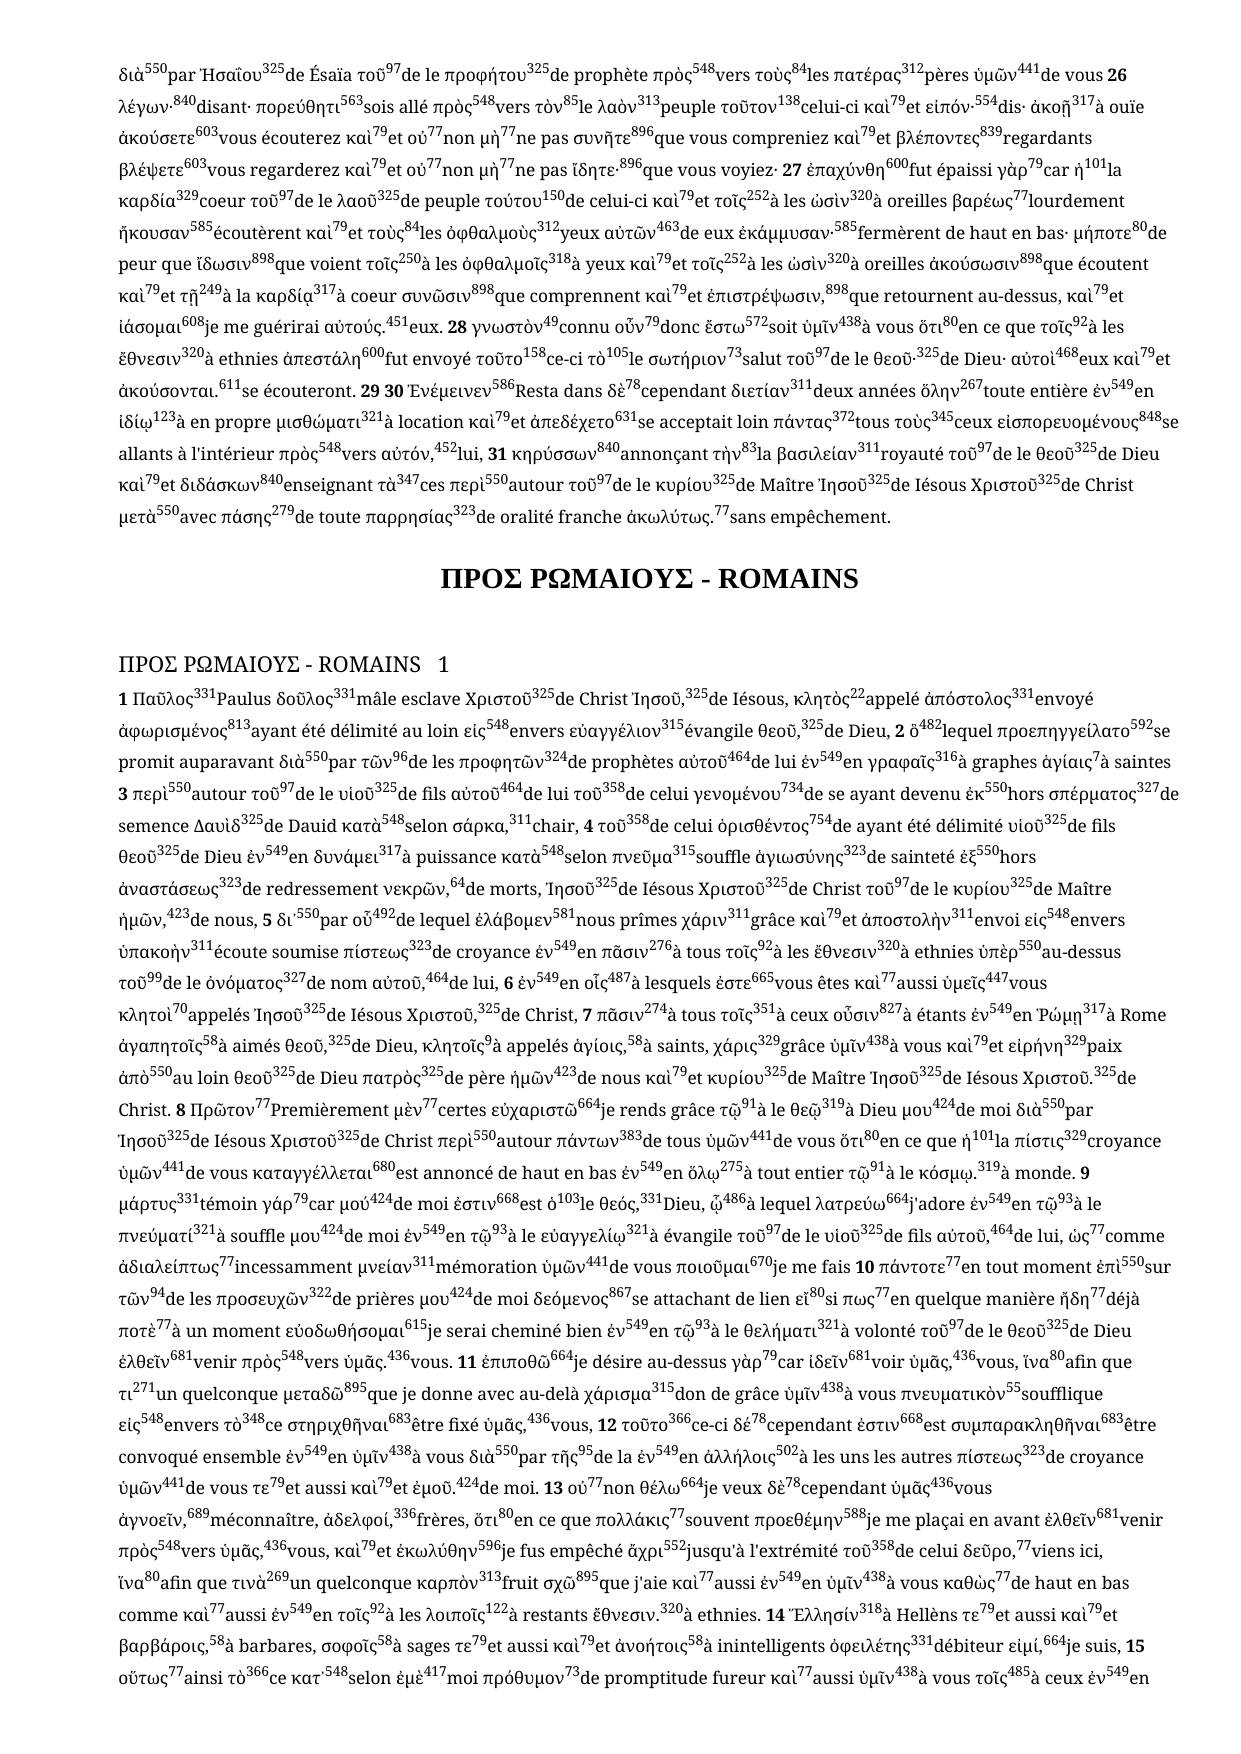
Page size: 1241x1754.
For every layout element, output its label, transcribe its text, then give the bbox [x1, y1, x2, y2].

text 1 Παῦλος331Paulus δοῦλος331mâle esclave Χριστοῦ325de Christ Ἰησοῦ,325de Iésous, κλητὸς22appelé ἀπόστολος331envoyé ἀφωρισμένος813ayant été délimité au loin εἰς548envers εὐαγγέλιον315évangile θεοῦ,325de Dieu, 2 ὃ482lequel προεπηγγείλατο592se promit auparavant διὰ550par τῶν96de les προφητῶν324de prophètes αὐτοῦ464de lui ἐν549en γραφαῖς316à graphes ἁγίαις7à saintes 3 περὶ550autour τοῦ97de le υἱοῦ325de fils αὐτοῦ464de lui τοῦ358de celui γενομένου734de se ayant devenu ἐκ550hors σπέρματος327de semence Δαυὶδ325de Dauid κατὰ548selon σάρκα,311chair, 4 τοῦ358de celui ὁρισθέντος754de ayant été délimité υἱοῦ325de fils θεοῦ325de Dieu ἐν549en δυνάμει317à puissance κατὰ548selon πνεῦμα315souffle ἁγιωσύνης323de sainteté ἐξ550hors ἀναστάσεως323de redressement νεκρῶν,64de morts, Ἰησοῦ325de Iésous Χριστοῦ325de Christ τοῦ97de le κυρίου325de Maître ἡμῶν,423de nous, 5 δι᾽550par οὗ492de lequel ἐλάβομεν581nous prîmes χάριν311grâce καὶ79et ἀποστολὴν311envoi εἰς548envers ὑπακοὴν311écoute soumise πίστεως323de croyance ἐν549en πᾶσιν276à tous τοῖς92à les ἔθνεσιν320à ethnies ὑπὲρ550au-dessus τοῦ99de le ὀνόματος327de nom αὐτοῦ,464de lui, 6 ἐν549en οἷς487à lesquels ἐστε665vous êtes καὶ77aussi ὑμεῖς447vous κλητοὶ70appelés Ἰησοῦ325de Iésous Χριστοῦ,325de Christ, 7 πᾶσιν274à tous τοῖς351à ceux οὖσιν827à étants ἐν549en Ῥώμῃ317à Rome ἀγαπητοῖς58à aimés θεοῦ,325de Dieu, κλητοῖς9à appelés ἁγίοις,58à saints, χάρις329grâce ὑμῖν438à vous καὶ79et εἰρήνη329paix ἀπὸ550au loin θεοῦ325de Dieu πατρὸς325de père ἡμῶν423de nous καὶ79et κυρίου325de Maître Ἰησοῦ325de Iésous Χριστοῦ.325de Christ. 8 Πρῶτον77Premièrement μὲν77certes εὐχαριστῶ664je rends grâce τῷ91à le θεῷ319à Dieu μου424de moi διὰ550par Ἰησοῦ325de Iésous Χριστοῦ325de Christ περὶ550autour πάντων383de tous ὑμῶν441de vous ὅτι80en ce que ἡ101la πίστις329croyance ὑμῶν441de vous καταγγέλλεται680est annoncé de haut en bas ἐν549en ὅλῳ275à tout entier τῷ91à le κόσμῳ.319à monde. 9 μάρτυς331témoin γάρ79car μού424de moi ἐστιν668est ὁ103le θεός,331Dieu, ᾧ486à lequel λατρεύω664j'adore ἐν549en τῷ93à le πνεύματί321à souffle μου424de moi ἐν549en τῷ93à le εὐαγγελίῳ321à évangile τοῦ97de le υἱοῦ325de fils αὐτοῦ,464de lui, ὡς77comme ἀδιαλείπτως77incessamment μνείαν311mémoration ὑμῶν441de vous ποιοῦμαι670je me fais 10 πάντοτε77en tout moment ἐπὶ550sur τῶν94de les προσευχῶν322de prières μου424de moi δεόμενος867se attachant de lien εἴ80si πως77en quelque manière ἤδη77déjà ποτὲ77à un moment εὐοδωθήσομαι615je serai cheminé bien ἐν549en τῷ93à le θελήματι321à volonté τοῦ97de le θεοῦ325de Dieu ἐλθεῖν681venir πρὸς548vers ὑμᾶς.436vous. 11 ἐπιποθῶ664je désire au-dessus γὰρ79car ἰδεῖν681voir ὑμᾶς,436vous, ἵνα80afin que τι271un quelconque μεταδῶ895que je donne avec au-delà χάρισμα315don de grâce ὑμῖν438à vous πνευματικὸν55soufflique εἰς548envers τὸ348ce στηριχθῆναι683être fixé ὑμᾶς,436vous, 12 τοῦτο366ce-ci δέ78cependant ἐστιν668est συμπαρακληθῆναι683être convoqué ensemble ἐν549en ὑμῖν438à vous διὰ550par τῆς95de la ἐν549en ἀλλήλοις502à les uns les autres πίστεως323de croyance ὑμῶν441de vous τε79et aussi καὶ79et ἐμοῦ.424de moi. 13 οὐ77non θέλω664je veux δὲ78cependant ὑμᾶς436vous ἀγνοεῖν,689méconnaître, ἀδελφοί,336frères, ὅτι80en ce que πολλάκις77souvent προεθέμην588je me plaçai en avant ἐλθεῖν681venir πρὸς548vers ὑμᾶς,436vous, καὶ79et ἐκωλύθην596je fus empêché ἄχρι552jusqu'à l'extrémité τοῦ358de celui δεῦρο,77viens ici, ἵνα80afin que τινὰ269un quelconque καρπὸν313fruit σχῶ895que j'aie καὶ77aussi ἐν549en ὑμῖν438à vous καθὼς77de haut en bas comme καὶ77aussi ἐν549en τοῖς92à les λοιποῖς122à restants ἔθνεσιν.320à ethnies. 14 Ἕλλησίν318à Hellèns τε79et aussi καὶ79et βαρβάροις,58à barbares, σοφοῖς58à sages τε79et aussi καὶ79et ἀνοήτοις58à inintelligents ὀφειλέτης331débiteur εἰμί,664je suis, 15 οὕτως77ainsi τὸ366ce κατ᾽548selon ἐμὲ417moi πρόθυμον73de promptitude fureur καὶ77aussi ὑμῖν438à vous τοῖς485à ceux ἐν549en Ῥώμῃ317à Rome εὐαγγελίσασθαι.682se évangéliser. 16 Οὐ77Non γὰρ79car ἐπαισχύνομαι670je m'ai honte sur τὸ87le εὐαγγέλιον,315évangile, δύναμις329puissance γὰρ79car θεοῦ325de Dieu ἐστιν668est εἰς548envers σωτηρίαν311sauvetage παντὶ378à tout τῷ352à celui πιστεύοντι,828à croyant, Ἰουδαίῳ59à Ioudaien τε79et aussi πρῶτον77premièrement καὶ79et Ἕλληνι.319à Hellèn. 17 δικαιοσύνη329justice γὰρ79car θεοῦ325de Dieu ἐν549en αὐτῷ460à lui ἀποκαλύπτεται680est découvert ἐκ550hors πίστεως323de croyance εἰς548envers πίστιν,311croyance, καθὼς77de haut en bas comme γέγραπται·654a été graphé· ὁ103le δὲ78cependant δίκαιος71juste ἐκ550hors πίστεως323de croyance ζήσεται.612se vivra. 18 Ἀποκαλύπτεται680Est découvert γὰρ79car ὀργὴ329colère θεοῦ325de Dieu ἀπ᾽550au loin οὐρανοῦ325de ciel ἐπὶ548sur πᾶσαν267toute ἀσέβειαν311impiété καὶ79et ἀδικίαν311injustice ἀνθρώπων324de êtres humains τῶν357de ceux τὴν83la ἀλήθειαν311vérité ἐν549en ἀδικίᾳ317à injustice κατεχόντων,833de tenants de haut en bas, 19 διότι80parce que τὸ105le γνωστὸν73connu τοῦ97de le θεοῦ325de Dieu φανερόν49visible ἐστιν668est ἐν549en αὐτοῖς·457à eux· ὁ103le θεὸς331Dieu γὰρ79car αὐτοῖς457à eux ἐφανέρωσεν.586rendit visible. 20 τὰ104les γὰρ79car ἀόρατα72invisibles αὐτοῦ464de lui ἀπὸ550au loin κτίσεως323de création κόσμου325de monde τοῖς92à les ποιήμασιν320à poèmes νοούμενα892étants intelligés καθορᾶται,680est vu de haut en bas, ἥ101la τε79et aussi ἀΐδιος20perpétuelle αὐτοῦ464de lui δύναμις329puissance καὶ79et θειότης,329divinité, εἰς548envers τὸ348ce εἶναι689être αὐτοὺς451eux ἀναπολογήτους,31sans apologies, 21 διότι80parce que γνόντες720ayants connus τὸν85le θεὸν313Dieu οὐχ77non ὡς80comme θεὸν313Dieu ἐδόξασαν585glorifièrent ἢ79ou ηὐχαρίστησαν,585rendirent grâce, ἀλλ᾽79mais ἐματαιώθησαν599furent rendu vain ἐν549en τοῖς90à les διαλογισμοῖς318à calculs au-travers αὐτῶν463de eux καὶ79et ἐσκοτίσθη600fut ténébré ἡ101la ἀσύνετος69sans capable de comprendre αὐτῶν463de eux καρδία.329coeur. 22 φάσκοντες839affirmants εἶναι689être σοφοὶ46sages ἐμωράνθησαν599furent rendu fous 23 καὶ79et ἤλλαξαν585changèrent τὴν83la δόξαν311gloire τοῦ97de le ἀφθάρτου16de incorruptible θεοῦ325de Dieu ἐν549en ὁμοιώματι321à similitude εἰκόνος323de icône φθαρτοῦ16de corruptible ἀνθρώπου325de être humain καὶ79et πετεινῶν326de volatiles καὶ79et τετραπόδων66de quadrupèdes καὶ79et ἑρπετῶν.326de reptiles. 24 Διὸ79C'est pourquoi παρέδωκεν586livra αὐτοὺς451eux ὁ103le θεὸς331Dieu ἐν549en ταῖς88à les ἐπιθυμίαις316à désirs en fureurs τῶν94de les καρδιῶν322de coeurs αὐτῶν463de eux εἰς548envers ἀκαθαρσίαν311impureté τοῦ360de ce ἀτιμάζεσθαι690se dévaloriser τὰ86les σώματα314corps αὐτῶν463de eux ἐν549en αὐτοῖς·532à eux-mêmes· 25 οἵτινες497lesquels des quelconques μετήλλαξαν585changèrent au-delà τὴν83la ἀλήθειαν311vérité τοῦ97de le θεοῦ325de Dieu ἐν549en τῷ93à le ψεύδει321à mensonge καὶ79et ἐσεβάσθησαν593se firent vénération καὶ79et ἐλάτρευσαν585adorèrent τῇ89à la κτίσει317à création παρὰ548à côté τὸν346celui κτίσαντα,707ayant créé, ὅς498lequel ἐστιν668est εὐλογητὸς47élogié εἰς548envers τοὺς84les αἰῶνας,312ères, ἀμήν.304amen. 26 Διὰ548Par le fait de τοῦτο348ce-ci παρέδωκεν586livra αὐτοὺς451eux ὁ103le θεὸς331Dieu εἰς548envers πάθη314passions ἀτιμίας,323de dévalorisation, αἵ361celles τε79et aussi γὰρ79car θήλειαι68femelles αὐτῶν463de eux μετήλλαξαν585changèrent au-delà τὴν83la φυσικὴν2naturelle χρῆσιν311utilisation εἰς548envers τὴν83la παρὰ548à côté φύσιν,311nature, 27 ὁμοίως77semblablement τε79et aussi καὶ77aussi οἱ102les ἄρσενες70mâles ἀφέντες720ayants abandonnés τὴν83la φυσικὴν2naturelle χρῆσιν311utilisation τῆς95de la θηλείας63de femelle ἐξεκαύθησαν599furent enflammé dehors ἐν549en τῇ89à la ὀρέξει317à appétit αὐτῶν463de eux εἰς548envers ἀλλήλους,501les uns les autres, ἄρσενες70mâles ἐν549en ἄρσεσιν58à mâles τὴν83la ἀσχημοσύνην311inélégance κατεργαζόμενοι866se mettants au travail complètement καὶ79et τὴν83la ἀντιμισθίαν311contre rémunération ἣν478laquelle ἔδει625attachait de lien τῆς95de la πλάνης323de égarement αὐτῶν463de eux ἐν549en ἑαυτοῖς532à eux-mêmes ἀπολαμβάνοντες.839recevants loin. 28 Καὶ79Et καθὼς77de haut en bas comme οὐκ77non ἐδοκίμασαν585éprouvèrent τὸν85le θεὸν313Dieu ἔχειν689avoir ἐν549en ἐπιγνώσει,317à reconnaissance, παρέδωκεν586livra αὐτοὺς451eux ὁ103le θεὸς331Dieu εἰς548envers ἀδόκιμον4non approuvé νοῦν,313intellect, ποιεῖν689faire τὰ347ces μὴ77ne pas καθήκοντα,823surgissants de haut en bas, 29 πεπληρωμένους795ayants étés faits plénitude πάσῃ273à toute ἀδικίᾳ317à injustice πονηρίᾳ317à méchanceté πλεονεξίᾳ317à cupidité κακίᾳ,317à malice, μεστοὺς31pleins φθόνου325de envie φόνου325de meurtre ἔριδος323de discorde δόλου325de fraude κακοηθείας,323de malignité, ψιθυριστὰς312chuchoteurs 30 καταλάλους52bavards de haut en bas θεοστυγεῖς52haïssants Dieu ὑβριστὰς312brutes ὑπερηφάνους52prétentieux ἀλαζόνας,312vantards, ἐφευρετὰς312inventeurs κακῶν,66de malicieux, γονεῦσιν318à parents géniteurs ἀπειθεῖς,52désobéissants, 31 ἀσυνέτους52sans capables de comprendre ἀσυνθέτους52sans accords ἀστόργους52sans tendresses ἀνελεήμονας·52sans miséricordes· 32 οἵτινες497lesquels des quelconques τὸ87le δικαίωμα315acte de justification τοῦ97de le θεοῦ325de Dieu ἐπιγνόντες720ayants reconnus ὅτι80en ce que οἱ363ceux τὰ86les τοιαῦτα347tels πράσσοντες839pratiquants ἄξιοι46dignes θανάτου325de trépas εἰσίν,667sont, οὐ77non μόνον77seulement αὐτὰ453eux ποιοῦσιν667font ἀλλὰ79mais καὶ77aussi συνευδοκοῦσιν667estiment en bien avec τοῖς351à ceux πράσσουσιν.827à pratiquants. [118, 683, 1181, 1689]
subtitle ΠΡΟΣ ΡΩΜΑΙΟΥΣ - ROMAINS [118, 562, 1181, 595]
text 1 Καὶ79Et διασωθέντες759ayants étés sauvés complètement τότε77alors ἐπέγνωμεν581nous reconnûmes ὅτι80en ce que Μελίτη329Malte ἡ101la νῆσος329île καλεῖται.680est appelé. 2 οἵ102les τε79et aussi βάρβαροι70barbares παρεῖχον624fournissaient οὐ77non τὴν83la τυχοῦσαν705ayante obtenue φιλανθρωπίαν311amitié de l'humain ἡμῖν,419à nous, ἅψαντες720ayants touchés γὰρ79car πυρὰν311grand feu προσελάβοντο591se prirent auprès πάντας268tous ἡμᾶς416nous διὰ548par le fait de τὸν85le ὑετὸν313pluie τὸν346celui ἐφεστῶτα770ayant présenté καὶ79et διὰ548par le fait de τὸ87le ψῦχος.315froid. 3 Συστρέψαντος716de Ayant tourné ensemble δὲ78cependant τοῦ97de le Παύλου325de Paulus φρυγάνων326de bois secs τι271un quelconque πλῆθος315multitude καὶ79et ἐπιθέντος716de ayant surposé ἐπὶ548sur τὴν83la πυράν,311grand feu, ἔχιδνα329vipère ἀπὸ550au loin τῆς95de la θέρμης323de chaleur ἐξελθοῦσα719ayante sortie καθῆψεν586attacha de haut en bas τῆς95de la χειρὸς323de main αὐτοῦ.464de lui. 4 ὡς80comme δὲ78cependant εἶδον585virent οἱ102les βάρβαροι70barbares κρεμάμενον851se suspendant τὸ87le θηρίον315bête sauvage ἐκ550hors τῆς95de la χειρὸς323de main αὐτοῦ,464de lui, πρὸς548vers ἀλλήλους501les uns les autres ἔλεγον·624disaient· πάντως77en tout cas φονεύς331meurtrier ἐστιν668est ὁ103le ἄνθρωπος331être humain οὗτος156celui-ci ὃν480lequel διασωθέντα744ayant été sauvé complètement ἐκ550hors τῆς95de la θαλάσσης323de mer ἡ101la δίκη329exécution en justice ζῆν689vivre οὐκ77non εἴασεν.586concéda. 5 ὁ469celui μὲν77certes οὖν79donc ἀποτινάξας721ayant secoué loin τὸ87le θηρίον315bête sauvage εἰς548envers τὸ87le πῦρ315feu ἔπαθεν586souffrit οὐδὲν271aucun κακόν,55malicieux, 6 οἱ468ceux δὲ78cependant προσεδόκων624attendaient αὐτὸν452lui μέλλειν689imminer πίμπρασθαι692être enflé en brûlure ἢ79ou καταπίπτειν689tomber de haut en bas ἄφνω77tout à coup νεκρόν.53mort. ἐπὶ548sur πολὺ375nombreux δὲ78cependant αὐτῶν463de eux προσδοκώντων833de attendants καὶ79et θεωρούντων833de observants μηδὲν375pas un ἄτοπον55déplacé εἰς548envers αὐτὸν452lui γινόμενον851se devenant μεταβαλόμενοι739se ayants jetés au-delà ἔλεγον624disaient αὐτὸν452lui εἶναι689être θεόν.313Dieu. 7 Ἐν549En δὲ78cependant τοῖς353à ces περὶ548autour τὸν85le τόπον313lieu ἐκεῖνον138celui-là ὑπῆρχεν625subsistait χωρία332emplacements τῷ91à le πρώτῳ59à premier τῆς95de la νήσου323de île ὀνόματι321à nom Ποπλίῳ,319à Publius, ὃς498lequel ἀναδεξάμενος740se ayant accepté de bas en haut ἡμᾶς416nous τρεῖς176trois ἡμέρας310journées φιλοφρόνως77en amitié d'émotion ἐξένισεν.586traita en étranger. 8 ἐγένετο592se devint δὲ78cependant τὸν85le πατέρα313père τοῦ97de le Ποπλίου325de Publius πυρετοῖς318à fièvres καὶ79et δυσεντερίῳ321à dysenterie συνεχόμενον875étant tenu ensemble κατακεῖσθαι,690se coucher de haut en bas, πρὸς548vers ὃν480lequel ὁ103le Παῦλος331Paulus εἰσελθὼν721ayant venu à l'intérieur καὶ79et προσευξάμενος740se ayant prié ἐπιθεὶς721ayant surposé τὰς82les χεῖρας310mains αὐτῷ458à lui ἰάσατο592se guérit αὐτόν.452lui. 9 τούτου360de ce-ci δὲ78cependant γενομένου736de se ayant devenu καὶ77aussi οἱ102les λοιποὶ389restants οἱ363ceux ἐν549en τῇ89à la νήσῳ317à île ἔχοντες839ayants ἀσθενείας310infirmités προσήρχοντο630se venaient vers καὶ79et ἐθεραπεύοντο,635étaient soigné, 10 οἳ497lesquels καὶ77aussi πολλαῖς272à nombreuses τιμαῖς316à valeurs ἐτίμησαν585valorisèrent ἡμᾶς416nous καὶ79et ἀναγομένοις879à étants conduits de bas en haut ἐπέθεντο591se surposèrent τὰ347ces πρὸς548vers τὰς242les χρείας.310besoins. 11 Μετὰ548Après δὲ78cependant τρεῖς178trois μῆνας312mois ἀνήχθημεν595nous fûmes conduit de bas en haut ἐν549en πλοίῳ321à navire παρακεχειμακότι775à ayant hiverné à côté ἐν549en τῇ89à la νήσῳ,317à île, Ἀλεξανδρίνῳ,12à Alexandrinus, παρασήμῳ38à marqué à côté Διοσκούροις.318à Dioscures. 12 καὶ79et καταχθέντες759ayants étés menés de haut en bas εἰς548envers Συρακούσας310Syracuse ἐπεμείναμεν581nous restâmes sur ἡμέρας310journées τρεῖς,176trois, 13 ὅθεν77d'où περιελόντες720ayants enlevés autour κατηντήσαμεν581nous atteignîmes à l'encontre εἰς548envers Ῥήγιον.315Regium. καὶ79et μετὰ548après μίαν177une ἡμέραν311journée ἐπιγενομένου734de se ayant arrivé sur νότου325de sud δευτεραῖοι70secondaires jours ἤλθομεν581nous vînmes εἰς548envers Ποτιόλους,312Puteoli, 14 οὗ77où εὑρόντες720ayants trouvés ἀδελφοὺς312frères παρεκλήθημεν595nous fûmes appelé à côté παρ᾽549à côté αὐτοῖς457à eux ἐπιμεῖναι681rester sur ἡμέρας310journées ἑπτά·176sept· καὶ79et οὕτως77ainsi εἰς548envers τὴν83la Ῥώμην311Rome ἤλθαμεν.581nous vînmes. 15 κἀκεῖθεν77et de là οἱ102les ἀδελφοὶ330frères ἀκούσαντες720ayants écoutés τὰ347ces περὶ550autour ἡμῶν423de nous ἦλθαν585vinrent εἰς548envers ἀπάντησιν311rencontre de loin ἡμῖν419à nous ἄχρι552jusqu'à l'extrémité Ἀππίου325de Appius φόρου327de Forum καὶ79et Τριῶν188de Trois ταβερνῶν,322de tavernes, οὓς479lesquels ἰδὼν721ayant vu ὁ103le Παῦλος331Paulus εὐχαριστήσας721ayant rendu grâce τῷ91à le θεῷ319à Dieu ἔλαβεν586prit θάρσος.315courage. 16 Ὅτε80Lorsque δὲ78cependant εἰσήλθομεν581nous vînmes à l'intérieur εἰς548envers Ῥώμην,311Rome, ἐπετράπη600fut permis τῷ91à le Παύλῳ319à Paulus μένειν689rester καθ᾽548selon ἑαυτὸν528lui-même σὺν549avec τῷ91à le φυλάσσοντι828à gardiennant αὐτὸν452lui στρατιώτῃ.319à soldat. 17 Ἐγένετο592Se devint δὲ78cependant μετὰ548après ἡμέρας310journées τρεῖς176trois συγκαλέσασθαι682se appeler ensemble αὐτὸν452lui τοὺς345ceux ὄντας821étants τῶν96de les Ἰουδαίων64de Ioudaiens πρώτους·52premiers· συνελθόντων715de ayants venus ensemble δὲ78cependant αὐτῶν463de eux ἔλεγεν625disait πρὸς548vers αὐτούς·451eux· ἐγώ,431moi, ἄνδρες336hommes ἀδελφοί,336frères, οὐδὲν375aucun ἐναντίον55à l'encontre ποιήσας721ayant fait τῷ91à le λαῷ319à peuple ἢ79ou τοῖς92à les ἔθεσιν320à coutumes τοῖς92à les πατρῴοις11à paternels δέσμιος331lié ἐξ550hors Ἱεροσολύμων326de Ierosoluma παρεδόθην596je fus livré εἰς548envers τὰς82les χεῖρας310mains τῶν96de les Ῥωμαίων,64de Romains, 18 οἵτινες497lesquels des quelconques ἀνακρίναντές720ayants jugés de bas en haut με417moi ἐβούλοντο630se avaient dessein ἀπολῦσαι681délier au loin διὰ548par le fait de τὸ348ce μηδεμίαν267pas une αἰτίαν311cause θανάτου325de trépas ὑπάρχειν689subsister ἐν549en ἐμοί.420à moi. 19 ἀντιλεγόντων833de contredisants δὲ78cependant τῶν96de les Ἰουδαίων64de Ioudaiens ἠναγκάσθην596je fus contraint ἐπικαλέσασθαι682se surnommer Καίσαρα313Kaesar οὐχ77non ὡς80comme τοῦ99de le ἔθνους327de ethnie μου424de moi ἔχων840ayant τι375un quelconque κατηγορεῖν.689accuser. 20 διὰ548par le fait de ταύτην136celle-ci οὖν79donc τὴν83la αἰτίαν311cause παρεκάλεσα582j'appelai à côté ὑμᾶς436vous ἰδεῖν681voir καὶ79et προσλαλῆσαι,681bavarder auprès, ἕνεκεν552à cause γὰρ79car τῆς95de la ἐλπίδος323de espérance τοῦ97de le Ἰσραὴλ325de Israël τὴν83la ἅλυσιν311chaîne ταύτην136celle-ci περίκειμαι.676je suis couché autour. 21 οἱ468ceux δὲ78cependant πρὸς548vers αὐτὸν452lui εἶπαν·585dirent· ἡμεῖς430nous οὔτε79ni γράμματα314lettres περὶ550autour σοῦ442de toi ἐδεξάμεθα587nous nous acceptâmes ἀπὸ550au loin τῆς95de la Ἰουδαίας323de Ioudaia οὔτε79ni παραγενόμενός740se ayant devenu à côté τις390un quelconque τῶν96de les ἀδελφῶν324de frères ἀπήγγειλεν586rapporta annonce ἢ79ou ἐλάλησέν586bavarda τι375un quelconque περὶ550autour σοῦ442de toi πονηρόν.55méchant. 22 ἀξιοῦμεν663nous jugeons digne δὲ78cependant παρὰ550à côté σοῦ442de toi ἀκοῦσαι681écouter ἃ481lesquels φρονεῖς,666tu penses, περὶ550autour μὲν340certes γὰρ79car τῆς95de la αἱρέσεως323de hérésie ταύτης148de celle-ci γνωστὸν49connu ἡμῖν419à nous ἐστιν668est ὅτι80en ce que πανταχοῦ77partout ἀντιλέγεται.680est contredit. 23 Ταξάμενοι739Se ayants ordonnancés δὲ78cependant αὐτῷ458à lui ἡμέραν311journée ἦλθον585vinrent πρὸς548vers αὐτὸν452lui εἰς548envers τὴν83la ξενίαν311étrangeté πλείονες70plus nombreusement οἷς485à lesquels ἐξετίθετο631se exposait διαμαρτυρόμενος867se passant témoignage τὴν83la βασιλείαν311royauté τοῦ97de le θεοῦ,325de Dieu, πείθων840persuadant τε79et aussi αὐτοὺς451eux περὶ550autour τοῦ97de le Ἰησοῦ325de Iésous ἀπό550au loin τε79et aussi τοῦ97de le νόμου325de loi Μωϋσέως325de Môusês καὶ79et τῶν96de les προφητῶν,324de prophètes, ἀπὸ547au loin πρωῒ77matinalement ἕως552jusqu'à ce que ἑσπέρας.323de soirée. 24 καὶ79et οἱ363ceux μὲν79certes ἐπείθοντο635étaient persuadé τοῖς353à ces λεγομένοις,881à étants dits, οἱ363ceux δὲ78cependant ἠπίστουν·624croyaient pas· 25 ἀσύμφωνοι46sans consonances de voix δὲ78cependant ὄντες839étants πρὸς548vers ἀλλήλους501les uns les autres ἀπελύοντο630se déliaient au loin εἰπόντος716de ayant dit τοῦ97de le Παύλου325de Paulus ῥῆμα315oral ἕν,181un, ὅτι80en ce que καλῶς77bellement τὸ105le πνεῦμα333souffle τὸ105le ἅγιον24saint ἐλάλησεν586bavarda διὰ550par Ἠσαΐου325de Ésaïa τοῦ97de le προφήτου325de prophète πρὸς548vers τοὺς84les πατέρας312pères ὑμῶν441de vous 26 λέγων·840disant· πορεύθητι563sois allé πρὸς548vers τὸν85le λαὸν313peuple τοῦτον138celui-ci καὶ79et εἰπόν·554dis· ἀκοῇ317à ouïe ἀκούσετε603vous écouterez καὶ79et οὐ77non μὴ77ne pas συνῆτε896que vous compreniez καὶ79et βλέποντες839regardants βλέψετε603vous regarderez καὶ79et οὐ77non μὴ77ne pas ἴδητε·896que vous voyiez· 27 ἐπαχύνθη600fut épaissi γὰρ79car ἡ101la καρδία329coeur τοῦ97de le λαοῦ325de peuple τούτου150de celui-ci καὶ79et τοῖς252à les ὠσὶν320à oreilles βαρέως77lourdement ἤκουσαν585écoutèrent καὶ79et τοὺς84les ὀφθαλμοὺς312yeux αὐτῶν463de eux ἐκάμμυσαν·585fermèrent de haut en bas· μήποτε80de peur que ἴδωσιν898que voient τοῖς250à les ὀφθαλμοῖς318à yeux καὶ79et τοῖς252à les ὠσὶν320à oreilles ἀκούσωσιν898que écoutent καὶ79et τῇ249à la καρδίᾳ317à coeur συνῶσιν898que comprennent καὶ79et ἐπιστρέψωσιν,898que retournent au-dessus, καὶ79et ἰάσομαι608je me guérirai αὐτούς.451eux. 28 γνωστὸν49connu οὖν79donc ἔστω572soit ὑμῖν438à vous ὅτι80en ce que τοῖς92à les ἔθνεσιν320à ethnies ἀπεστάλη600fut envoyé τοῦτο158ce-ci τὸ105le σωτήριον73salut τοῦ97de le θεοῦ·325de Dieu· αὐτοὶ468eux καὶ79et ἀκούσονται.611se écouteront. 29 30 Ἐνέμεινεν586Resta dans δὲ78cependant διετίαν311deux années ὅλην267toute entière ἐν549en ἰδίῳ123à en propre μισθώματι321à location καὶ79et ἀπεδέχετο631se acceptait loin πάντας372tous τοὺς345ceux εἰσπορευομένους848se allants à l'intérieur πρὸς548vers αὐτόν,452lui, 31 κηρύσσων840annonçant τὴν83la βασιλείαν311royauté τοῦ97de le θεοῦ325de Dieu καὶ79et διδάσκων840enseignant τὰ347ces περὶ550autour τοῦ97de le κυρίου325de Maître Ἰησοῦ325de Iésous Χριστοῦ325de Christ μετὰ550avec πάσης279de toute παρρησίας323de oralité franche ἀκωλύτως.77sans empêchement. [118, 59, 1181, 528]
text ΠΡΟΣ ΡΩΜΑΙΟΥΣ - ROMAINS 1 [118, 649, 1181, 679]
